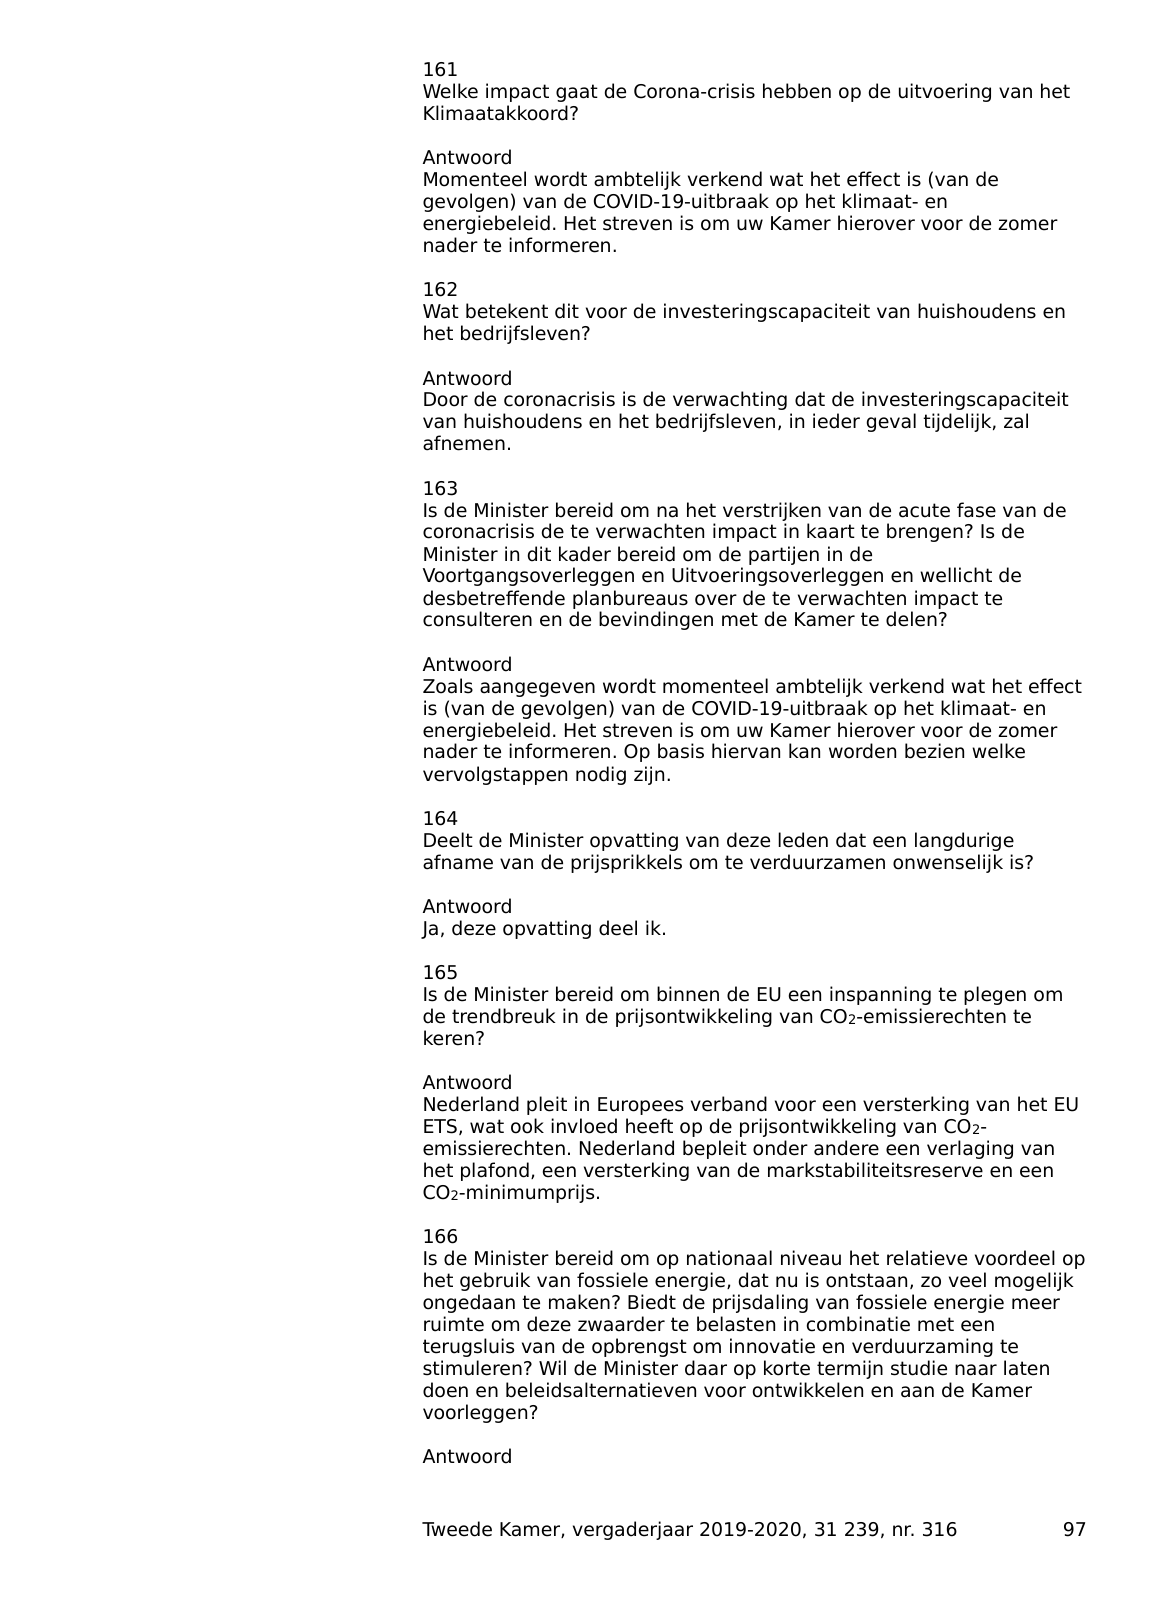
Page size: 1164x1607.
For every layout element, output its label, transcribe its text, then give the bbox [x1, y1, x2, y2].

text Is de Minister bereid om binnen de EU een inspanning te plegen om de trendbreuk in de prijsontwikkeling van CO2-emissierechten te keren? [422, 984, 1087, 1050]
text Deelt de Minister opvatting van deze leden dat een langdurige afname van de prijsprikkels om te verduurzamen onwenselijk is? [422, 829, 1087, 873]
text 166 [422, 1226, 1087, 1248]
text 163 [422, 477, 1087, 499]
text Door de coronacrisis is de verwachting dat de investeringscapaciteit van huishoudens en het bedrijfsleven, in ieder geval tijdelijk, zal afnemen. [422, 389, 1087, 455]
text Welke impact gaat de Corona-crisis hebben op de uitvoering van het Klimaatakkoord? [422, 81, 1087, 125]
text Is de Minister bereid om na het verstrijken van de acute fase van de coronacrisis de te verwachten impact in kaart te brengen? Is de Minister in dit kader bereid om de partijen in de Voortgangsoverleggen en Uitvoeringsoverleggen en wellicht de desbetreffende planbureaus over de te verwachten impact te consulteren en de bevindingen met de Kamer te delen? [422, 499, 1087, 631]
text Zoals aangegeven wordt momenteel ambtelijk verkend wat het effect is (van de gevolgen) van de COVID-19-uitbraak op het klimaat- en energiebeleid. Het streven is om uw Kamer hierover voor de zomer nader te informeren. Op basis hiervan kan worden bezien welke vervolgstappen nodig zijn. [422, 676, 1087, 785]
text 165 [422, 962, 1087, 984]
text Antwoord [422, 1072, 1087, 1094]
text Antwoord [422, 1446, 1087, 1468]
text 162 [422, 279, 1087, 301]
text 161 [422, 59, 1087, 81]
text Antwoord [422, 653, 1087, 676]
text Antwoord [422, 147, 1087, 169]
text Wat betekent dit voor de investeringscapaciteit van huishoudens en het bedrijfsleven? [422, 301, 1087, 345]
text Antwoord [422, 367, 1087, 389]
text Nederland pleit in Europees verband voor een versterking van het EU ETS, wat ook invloed heeft op de prijsontwikkeling van CO2-emissierechten. Nederland bepleit onder andere een verlaging van het plafond, een versterking van de markstabiliteitsreserve en een CO2-minimumprijs. [422, 1094, 1087, 1204]
text Ja, deze opvatting deel ik. [422, 918, 1087, 940]
text 164 [422, 808, 1087, 829]
text Is de Minister bereid om op nationaal niveau het relatieve voordeel op het gebruik van fossiele energie, dat nu is ontstaan, zo veel mogelijk ongedaan te maken? Biedt de prijsdaling van fossiele energie meer ruimte om deze zwaarder te belasten in combinatie met een terugsluis van de opbrengst om innovatie en verduurzaming te stimuleren? Wil de Minister daar op korte termijn studie naar laten doen en beleidsalternatieven voor ontwikkelen en aan de Kamer voorleggen? [422, 1248, 1087, 1424]
text Momenteel wordt ambtelijk verkend wat het effect is (van de gevolgen) van de COVID-19-uitbraak op het klimaat- en energiebeleid. Het streven is om uw Kamer hierover voor de zomer nader te informeren. [422, 169, 1087, 257]
text Antwoord [422, 896, 1087, 918]
